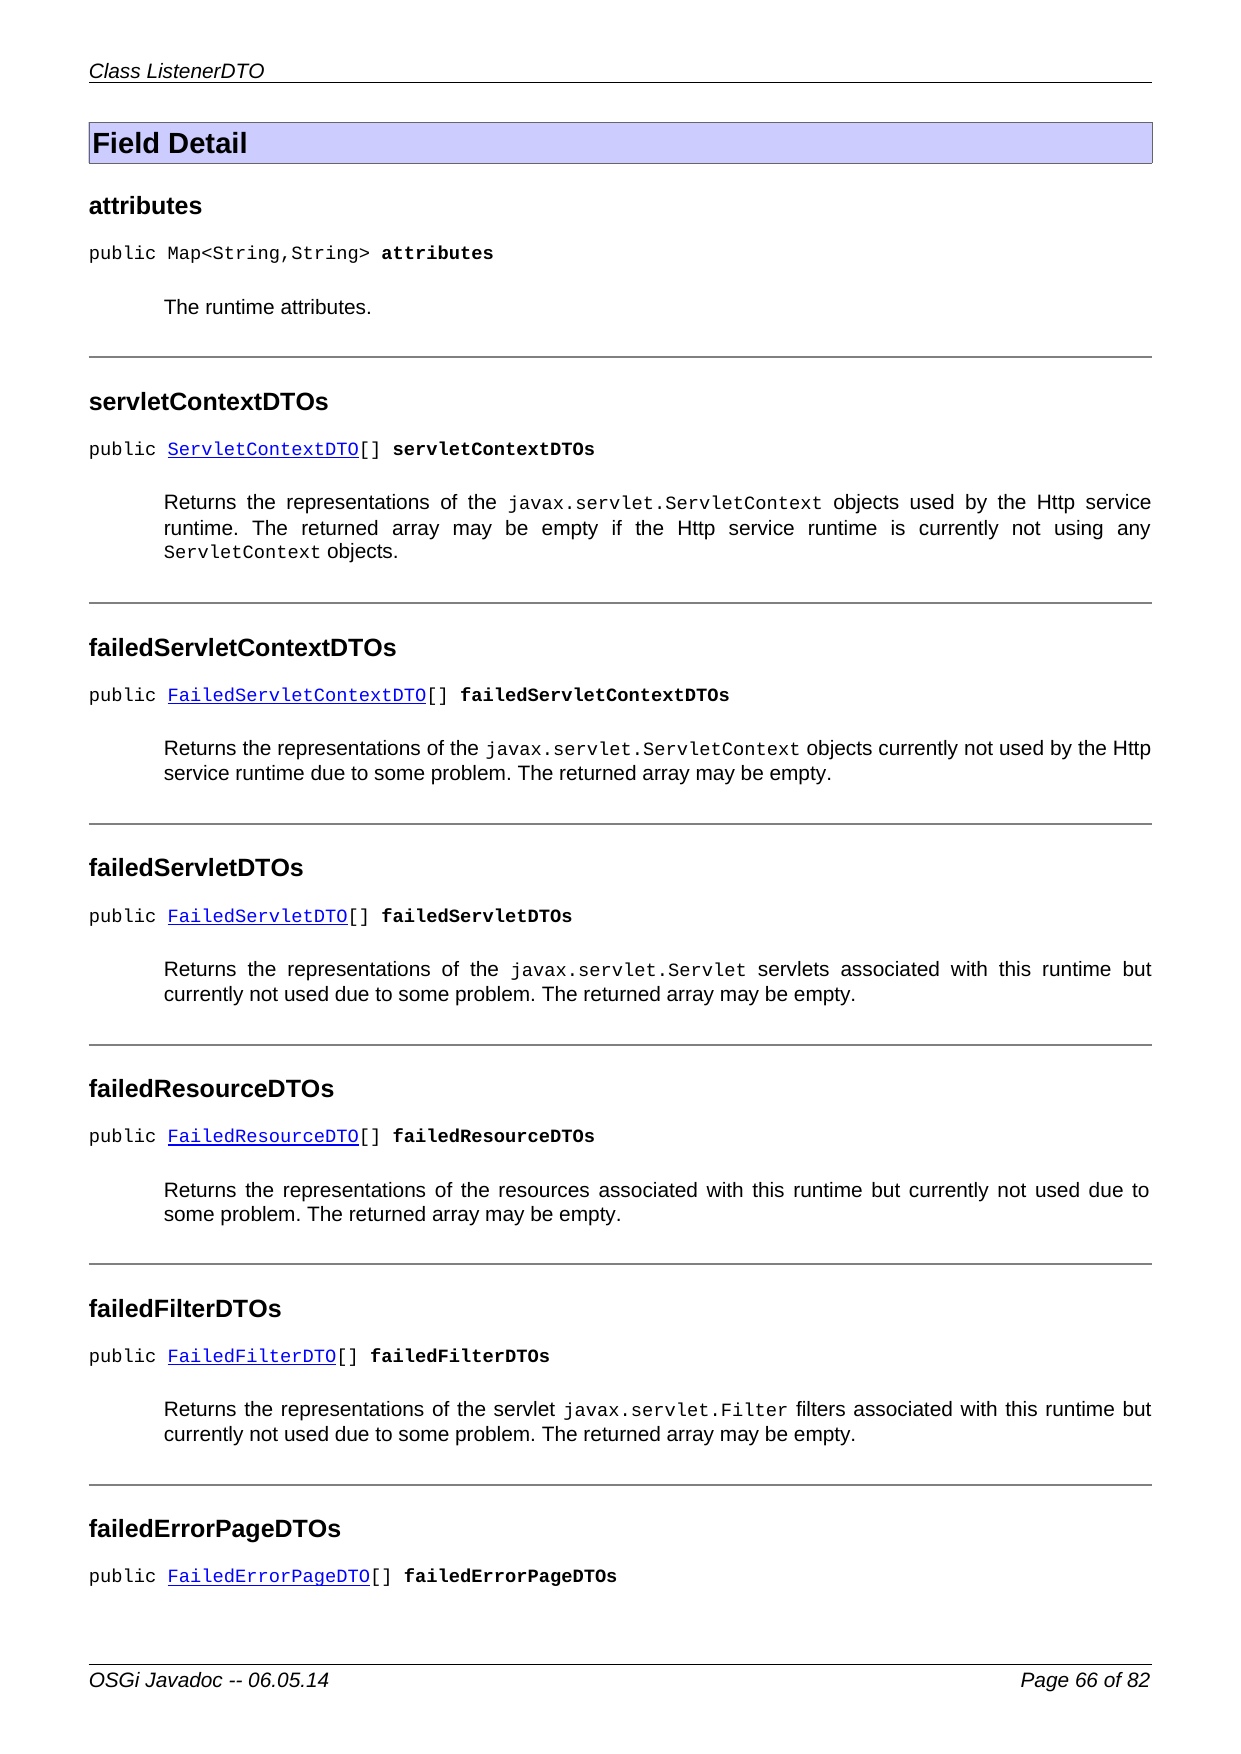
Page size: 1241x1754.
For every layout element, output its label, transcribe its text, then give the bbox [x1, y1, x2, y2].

text Returns the representations of the javax.servlet.ServletContext objects used by the Http service runtime. The returned array may be empty if the Http service runtime is currently not using any ServletContext objects. [163, 490, 1152, 564]
text Returns the representations of the resources associated with this runtime but currently not used due to some problem. The returned array may be empty. [163, 1177, 1152, 1225]
text public FailedFilterDTO[] failedFilterDTOs [88, 1347, 1152, 1368]
subtitle failedResourceDTOs [88, 1074, 1152, 1103]
subtitle attributes [88, 191, 1152, 220]
subtitle failedServletDTOs [88, 853, 1152, 882]
text public FailedServletDTO[] failedServletDTOs [88, 906, 1152, 928]
text The runtime attributes. [163, 294, 1152, 318]
text Returns the representations of the javax.servlet.Servlet servlets associated with this runtime but currently not used due to some problem. The returned array may be empty. [163, 957, 1152, 1006]
subtitle Field Detail [90, 123, 1152, 163]
text Returns the representations of the javax.servlet.ServletContext objects currently not used by the Http service runtime due to some problem. The returned array may be empty. [163, 736, 1152, 785]
text Returns the representations of the servlet javax.servlet.Filter filters associated with this runtime but currently not used due to some problem. The returned array may be empty. [163, 1397, 1152, 1446]
text public Map<String,String> attributes [88, 244, 1152, 265]
text public FailedServletContextDTO[] failedServletContextDTOs [88, 686, 1152, 707]
text public FailedResourceDTO[] failedResourceDTOs [88, 1127, 1152, 1148]
subtitle failedFilterDTOs [88, 1294, 1152, 1322]
subtitle servletContextDTOs [88, 387, 1152, 416]
text public ServletContextDTO[] servletContextDTOs [88, 440, 1152, 461]
subtitle failedErrorPageDTOs [88, 1514, 1152, 1543]
subtitle failedServletContextDTOs [88, 633, 1152, 661]
text public FailedErrorPageDTO[] failedErrorPageDTOs [88, 1567, 1152, 1588]
